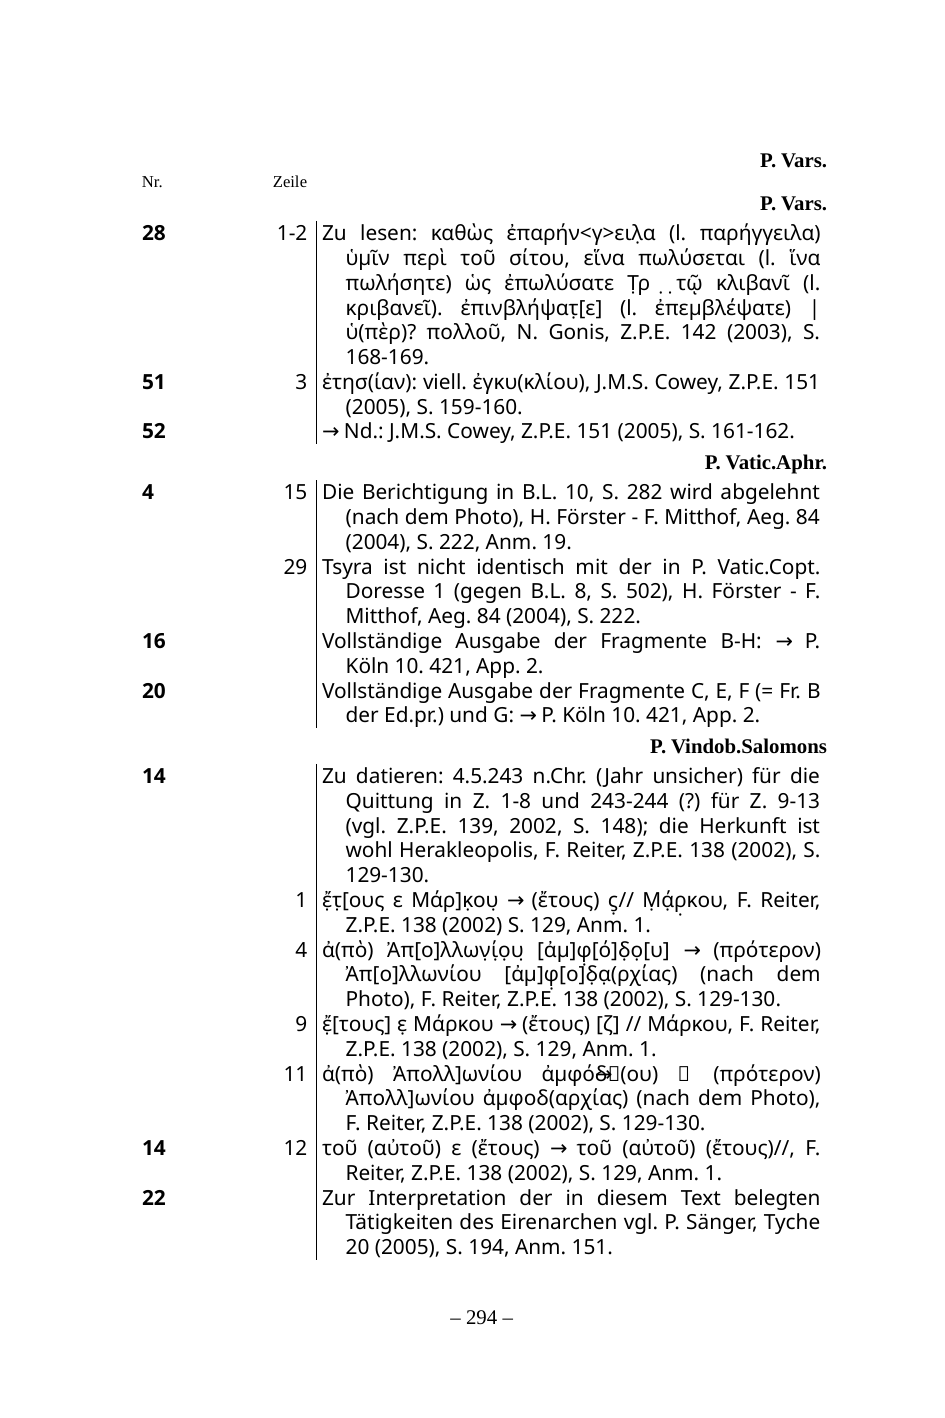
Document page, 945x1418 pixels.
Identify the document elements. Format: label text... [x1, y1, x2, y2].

subtitle P. Vindob.Salomons [136, 734, 827, 758]
table_cell Vollständige Ausgabe der Fragmente C, E, F (= Fr. B der Ed.pr.) und G: → P. Köln 10. 421, App. 2. [317, 678, 827, 728]
table_cell 52 [136, 419, 316, 444]
table_cell 20 [136, 678, 316, 728]
table_cell 29 [136, 554, 316, 629]
table_cell 11 [136, 1061, 316, 1136]
table_cell 3 [224, 370, 316, 419]
table_header Die Berichtigung in B.L. 10, S. 282 wird abgelehnt (nach dem Photo), H. Förster - F. Mitthof, Aeg. 84 (2004), S. 222, Anm. 19. [317, 480, 827, 554]
table_cell ἀ(πὸ) Ἀπολλ]ωνίου ἀμφόδ(ου) → (πρότερον) Ἀπολλ]ωνίου ἀμφοδ(αρχίας) (nach dem Photo), F. Reiter, Z.P.E. 138 (2002), S. 129-130. [317, 1061, 827, 1136]
table_header 1-2 [224, 221, 316, 369]
table_cell ἔ̣[τους] ε̣ Μάρκου → (ἔτους) [ζ] // Μάρκου, F. Reiter, Z.P.E. 138 (2002), S. 129, Anm. 1. [317, 1012, 827, 1061]
table_cell τοῦ (αὐτοῦ) ε (ἔτους) → τοῦ (αὐτοῦ) (ἔτους)//, F. Reiter, Z.P.E. 138 (2002), S. 129, Anm. 1. [317, 1136, 827, 1185]
subtitle P. Vars. [136, 191, 827, 215]
table_cell 16 [136, 629, 316, 678]
table_header 28 [136, 221, 224, 369]
table_header 4 [136, 480, 224, 554]
table_cell 1 [136, 888, 316, 937]
table_header 15 [224, 480, 316, 554]
table_cell ἐτησ(ίαν): viell. ἐγκυ(κλίου), J.M.S. Cowey, Z.P.E. 151 (2005), S. 159-160. [317, 370, 827, 419]
table_cell 12 [224, 1136, 316, 1185]
table_cell ἔ̣τ̣[ους ε Μάρ]κ̣ου̣ → (ἔτους) ϛ̣// Μ̣ά̣ρ̣κου, F. Reiter, Z.P.E. 138 (2002) S. 129, Anm. 1. [317, 888, 827, 937]
table_cell 22 [136, 1185, 316, 1259]
table_cell Tsyra ist nicht identisch mit der in P. Vatic.Copt. Doresse 1 (gegen B.L. 8, S. 502), H. Förster - F. Mitthof, Aeg. 84 (2004), S. 222. [317, 554, 827, 629]
table_cell Zur Interpretation der in diesem Text belegten Tätigkeiten des Eirenarchen vgl. P. Sänger, Tyche 20 (2005), S. 194, Anm. 151. [317, 1185, 827, 1259]
table_cell 9 [136, 1012, 316, 1061]
table_cell → Nd.: J.M.S. Cowey, Z.P.E. 151 (2005), S. 161-162. [317, 419, 827, 444]
table_cell 4 [136, 937, 316, 1012]
table_cell Vollständige Ausgabe der Fragmente B-H: → P. Köln 10. 421, App. 2. [317, 629, 827, 678]
table_header Zu datieren: 4.5.243 n.Chr. (Jahr unsicher) für die Quittung in Z. 1-8 und 243-244 (?) für Z. 9-13 (vgl. Z.P.E. 139, 2002, S. 148); die Herkunft ist wohl Herakleopolis, F. Reiter, Z.P.E. 138 (2002), S. 129-130. [317, 764, 827, 888]
table_cell ἀ(πὸ) Ἀπ[ο]λλων̣ί̣ο̣υ̣ [ἀμ]φ̣[ό]δ̣ο̣[υ] → (πρότερον) Ἀπ[ο]λλωνίου [ἀμ]φ̣[ο]δ̣α̣(ρχίας) (nach dem Photo), F. Reiter, Z.P.E. 138 (2002), S. 129-130. [317, 937, 827, 1012]
table_header 14 [136, 764, 316, 888]
subtitle P. Vatic.Aphr. [136, 450, 827, 474]
table_cell 51 [136, 370, 224, 419]
table_cell 14 [136, 1136, 224, 1185]
table_header Zu lesen: καθὼς ἐπαρήν<γ>ειλ̣α (l. παρήγγειλα) ὑμῖν περὶ τοῦ σίτου, εἵνα πωλύσεται (l. ἵνα πωλήσητε) ὡς ἐπωλύσατε Τ̣ρ ̣ ̣τῷ κλιβανῖ (l. κριβανεῖ). ἐπινβλήψατ̣[ε] (l. ἐπεμβλέψατε) | ὑ(πὲρ)? πολλοῦ, N. Gonis, Z.P.E. 142 (2003), S. 168-169. [317, 221, 827, 369]
